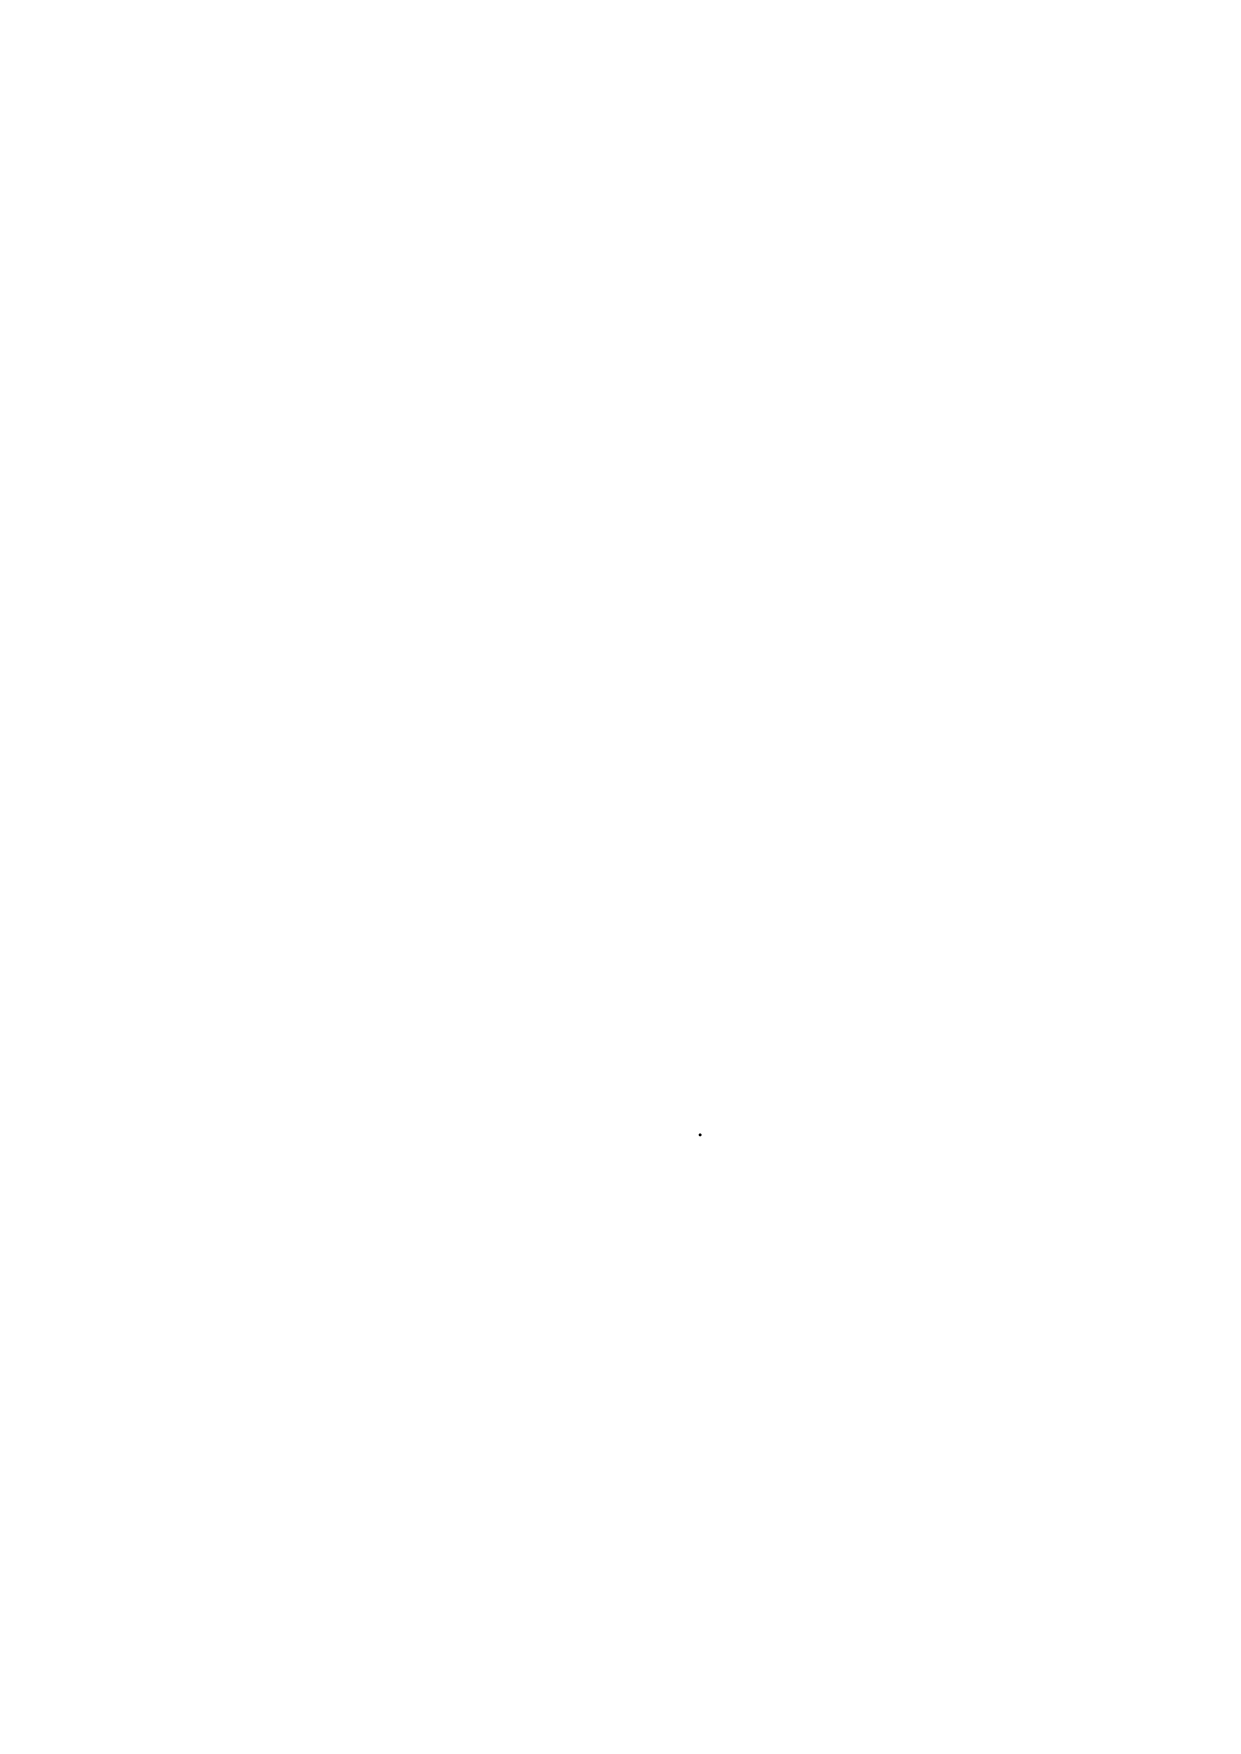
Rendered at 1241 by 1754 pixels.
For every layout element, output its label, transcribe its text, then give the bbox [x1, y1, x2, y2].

text . [118, 118, 1090, 1142]
